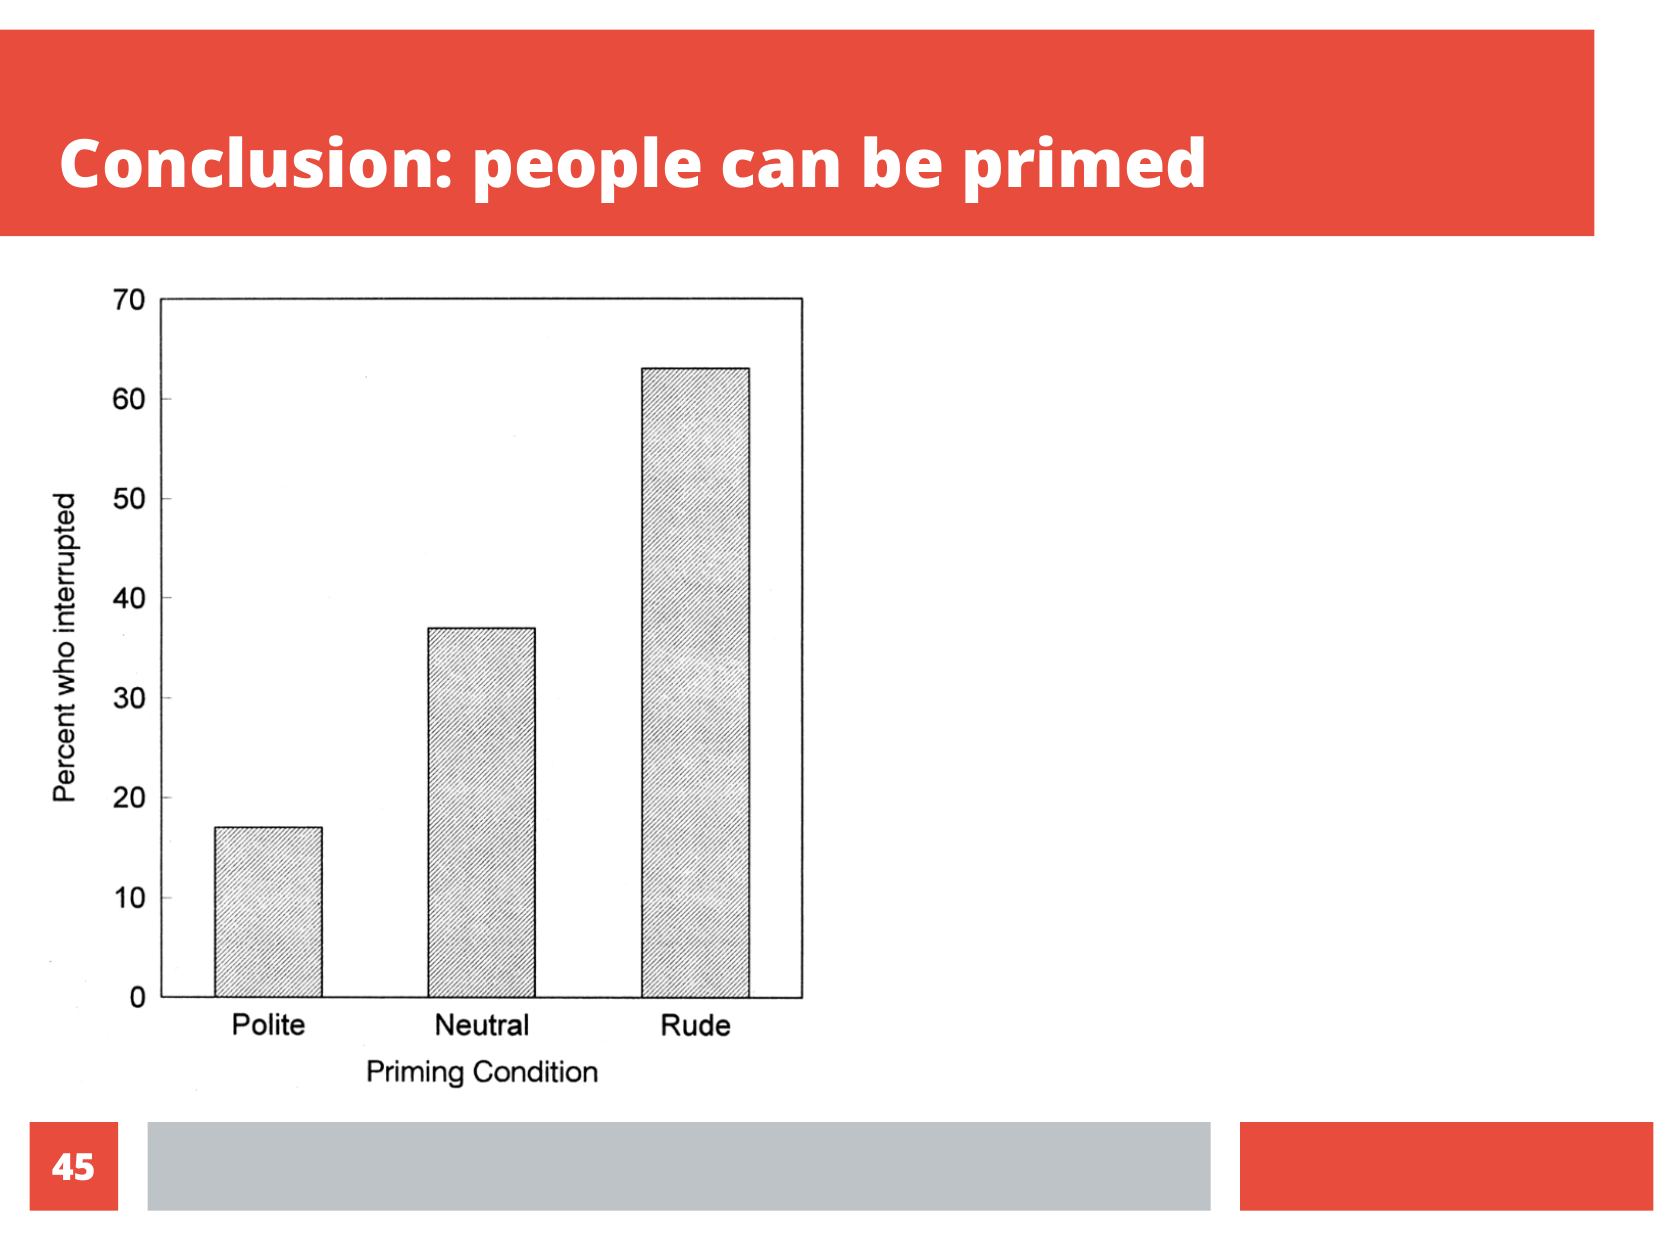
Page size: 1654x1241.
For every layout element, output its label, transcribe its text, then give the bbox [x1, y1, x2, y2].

picture [30, 269, 834, 1098]
title Conclusion: people can be primed [59, 59, 1595, 207]
